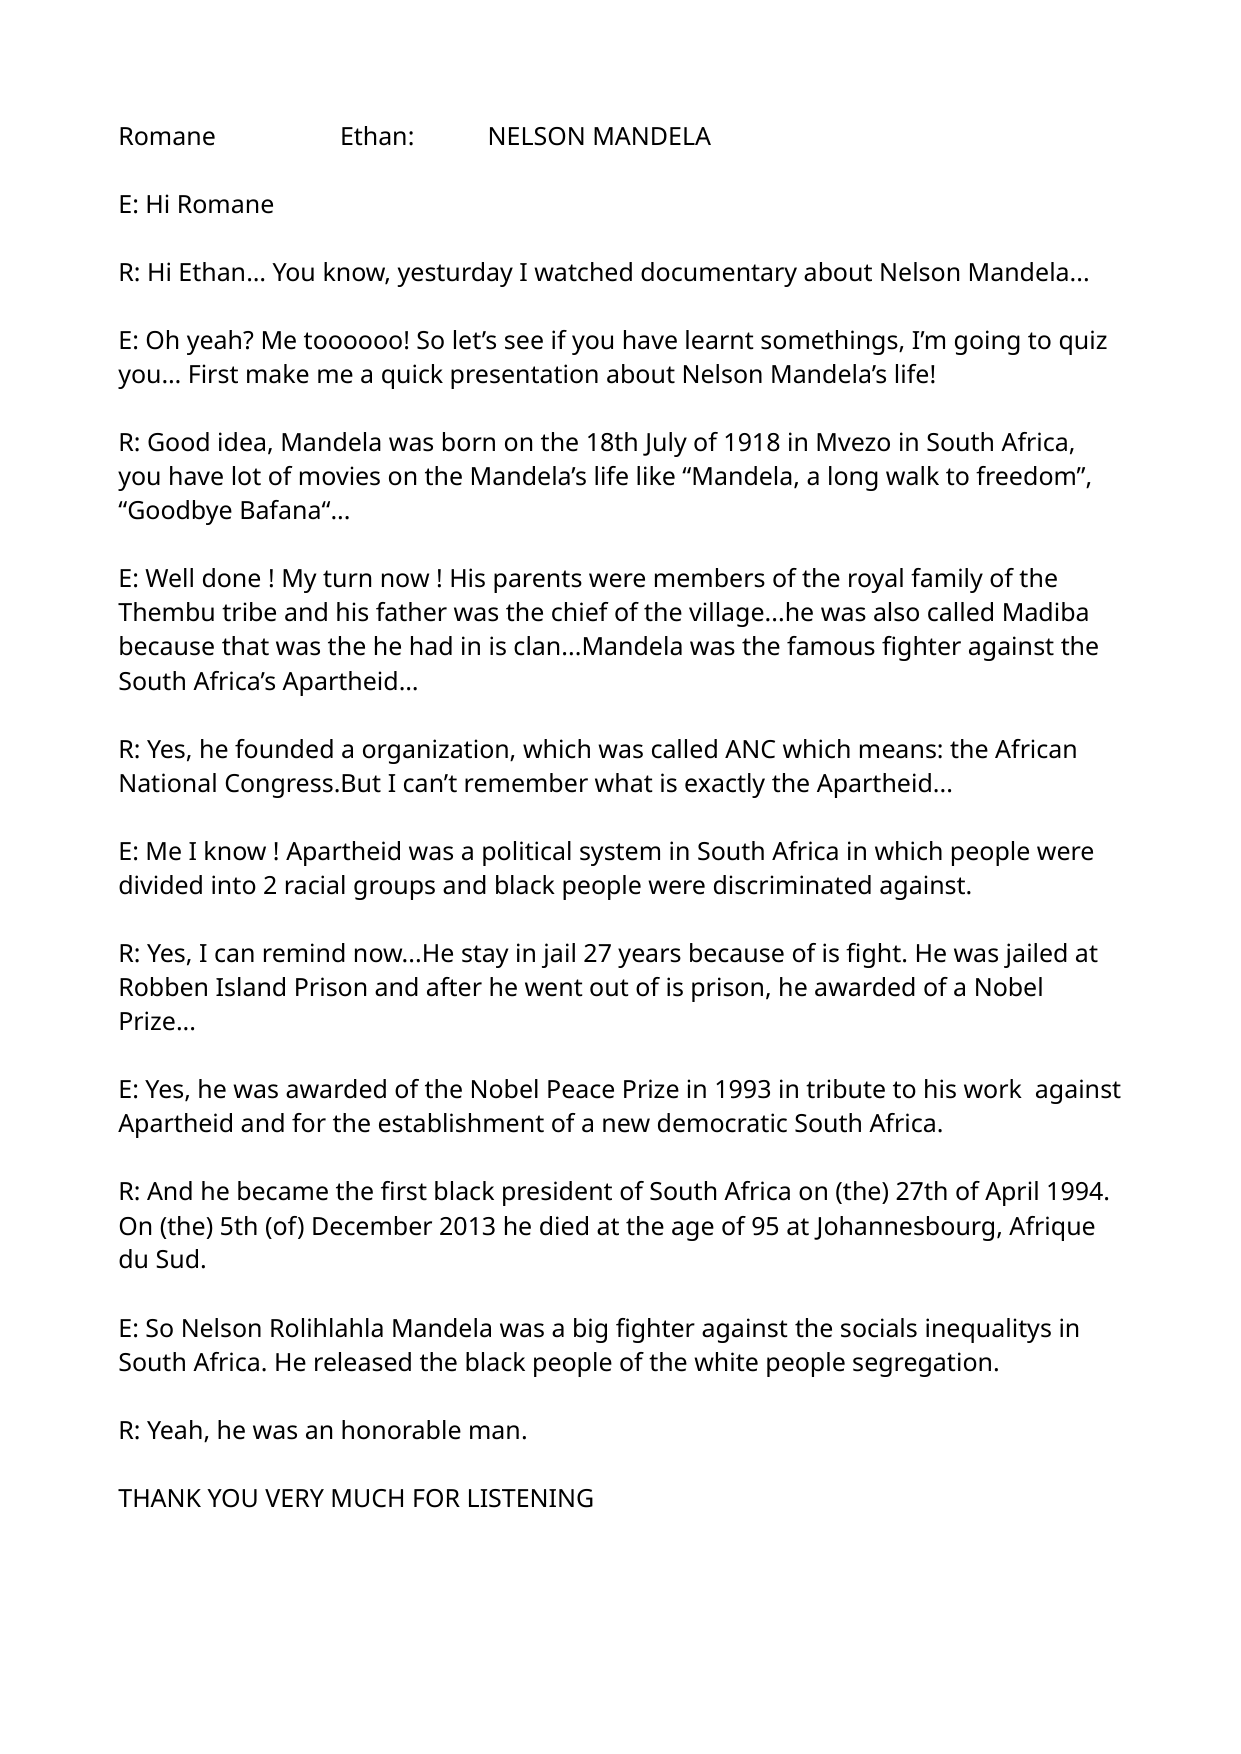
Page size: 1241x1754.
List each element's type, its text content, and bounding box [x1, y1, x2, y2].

text R: Good idea, Mandela was born on the 18th July of 1918 in Mvezo in South Africa, you have lot of movies on the Mandela’s life like “Mandela, a long walk to freedom”, “Goodbye Bafana“... [118, 425, 1122, 527]
text THANK YOU VERY MUCH FOR LISTENING [118, 1481, 1122, 1515]
text E: Yes, he was awarded of the Nobel Peace Prize in 1993 in tribute to his work against Apartheid and for the establishment of a new democratic South Africa. [118, 1072, 1122, 1140]
text R: Yes, I can remind now...He stay in jail 27 years because of is fight. He was jailed at Robben Island Prison and after he went out of is prison, he awarded of a Nobel Prize... [118, 936, 1122, 1038]
text E: Hi Romane [118, 186, 1122, 220]
text R: Yes, he founded a organization, which was called ANC which means: the African National Congress.But I can’t remember what is exactly the Apartheid... [118, 731, 1122, 799]
text E: Me I know ! Apartheid was a political system in South Africa in which people were divided into 2 racial groups and black people were discriminated against. [118, 833, 1122, 902]
text E: Well done ! My turn now ! His parents were members of the royal family of the Thembu tribe and his father was the chief of the village...he was also called Madiba because that was the he had in is clan...Mandela was the famous fighter against the South Africa’s Apartheid… [118, 561, 1122, 697]
text R: Yeah, he was an honorable man. [118, 1412, 1122, 1447]
text Romane Ethan: NELSON MANDELA [118, 118, 1122, 152]
text E: Oh yeah? Me toooooo! So let’s see if you have learnt somethings, I’m going to quiz you… First make me a quick presentation about Nelson Mandela’s life! [118, 322, 1122, 391]
text R: Hi Ethan… You know, yesturday I watched documentary about Nelson Mandela... [118, 254, 1122, 288]
text E: So Nelson Rolihlahla Mandela was a big fighter against the socials inequalitys in South Africa. He released the black people of the white people segregation. [118, 1310, 1122, 1378]
text R: And he became the first black president of South Africa on (the) 27th of April 1994. On (the) 5th (of) December 2013 he died at the age of 95 at Johannesbourg, Afrique du Sud. [118, 1174, 1122, 1276]
